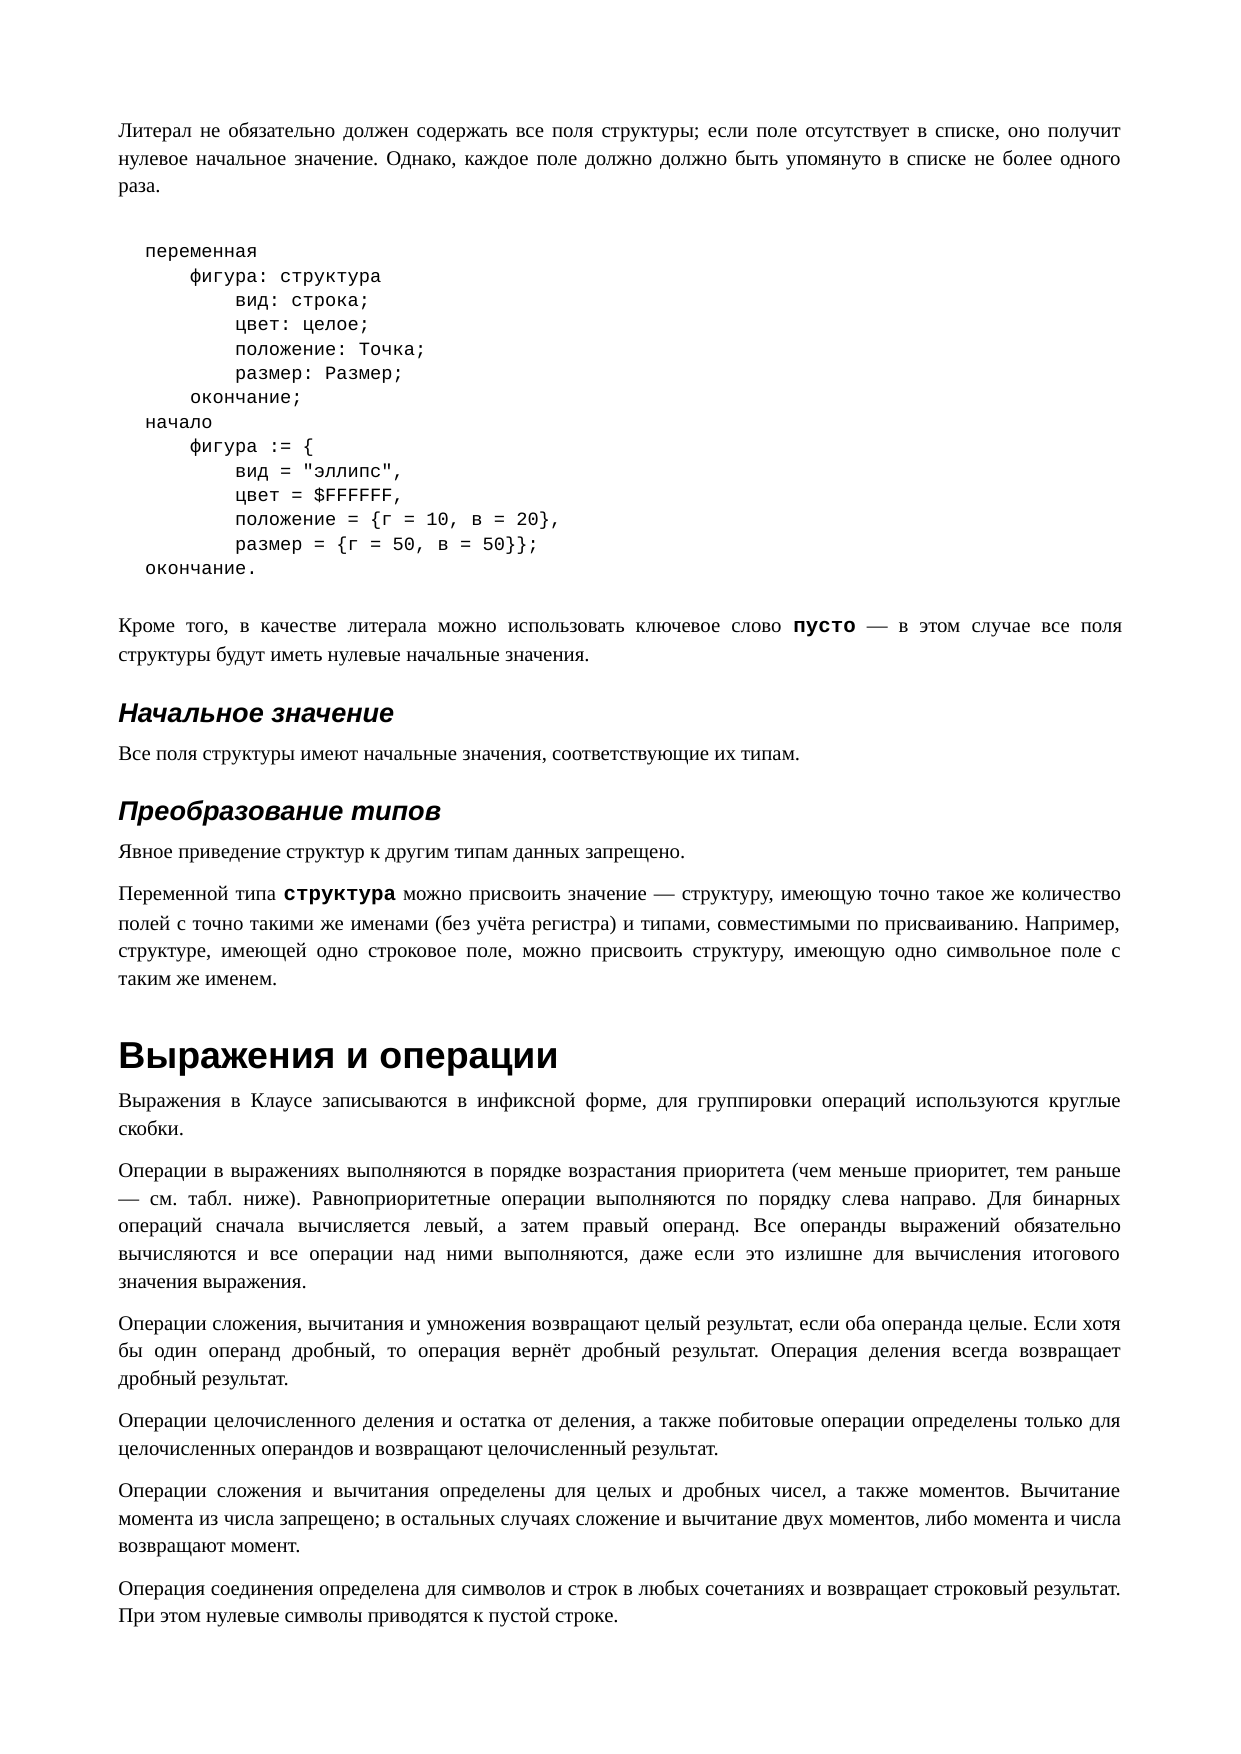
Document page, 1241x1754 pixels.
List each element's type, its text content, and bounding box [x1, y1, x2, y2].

subtitle Выражения и операции [118, 1033, 1122, 1076]
text Все поля структуры имеют начальные значения, соответствующие их типам. [118, 741, 1122, 764]
text Выражения в Клаусе записываются в инфиксной форме, для группировки операций используются круглые скобки. [118, 1088, 1122, 1140]
text Операции в выражениях выполняются в порядке возрастания приоритета (чем меньше приоритет, тем раньше — см. табл. ниже). Равноприоритетные операции выполняются по порядку слева направо. Для бинарных операций сначала вычисляется левый, а затем правый операнд. Все операнды выражений обязательно вычисляются и все операции над ними выполняются, даже если это излишне для вычисления итогового значения выражения. [118, 1158, 1122, 1293]
text Переменной типа структура можно присвоить значение — структуру, имеющую точно такое же количество полей с точно такими же именами (без учёта регистра) и типами, совместимыми по присваиванию. Например, структуре, имеющей одно строковое поле, можно присвоить структуру, имеющую одно символьное поле с таким же именем. [118, 881, 1122, 990]
text Операции сложения и вычитания определены для целых и дробных чисел, а также моментов. Вычитание момента из числа запрещено; в остальных случаях сложение и вычитание двух моментов, либо момента и числа возвращают момент. [118, 1478, 1122, 1557]
text Операции целочисленного деления и остатка от деления, а также побитовые операции определены только для целочисленных операндов и возвращают целочисленный результат. [118, 1408, 1122, 1460]
subtitle Преобразование типов [118, 795, 1122, 826]
text Кроме того, в качестве литерала можно использовать ключевое слово пусто — в этом случае все поля структуры будут иметь нулевые начальные значения. [118, 613, 1122, 666]
text переменная фигура: структура вид: строка; цвет: целое; положение: Точка; размер: Размер; окончание; начало фигура := { вид = "эллипс", цвет = $FFFFFF, положение = {г = 10, в = 20}, размер = {г = 50, в = 50}}; окончание. [136, 233, 1104, 589]
text Операция соединения определена для символов и строк в любых сочетаниях и возвращает строковый результат. При этом нулевые символы приводятся к пустой строке. [118, 1575, 1122, 1627]
subtitle Начальное значение [118, 697, 1122, 728]
text Литерал не обязательно должен содержать все поля структуры; если поле отсутствует в списке, оно получит нулевое начальное значение. Однако, каждое поле должно должно быть упомянуто в списке не более одного раза. [118, 118, 1122, 197]
text Операции сложения, вычитания и умножения возвращают целый результат, если оба операнда целые. Если хотя бы один операнд дробный, то операция вернёт дробный результат. Операция деления всегда возвращает дробный результат. [118, 1311, 1122, 1390]
text Явное приведение структур к другим типам данных запрещено. [118, 839, 1122, 863]
